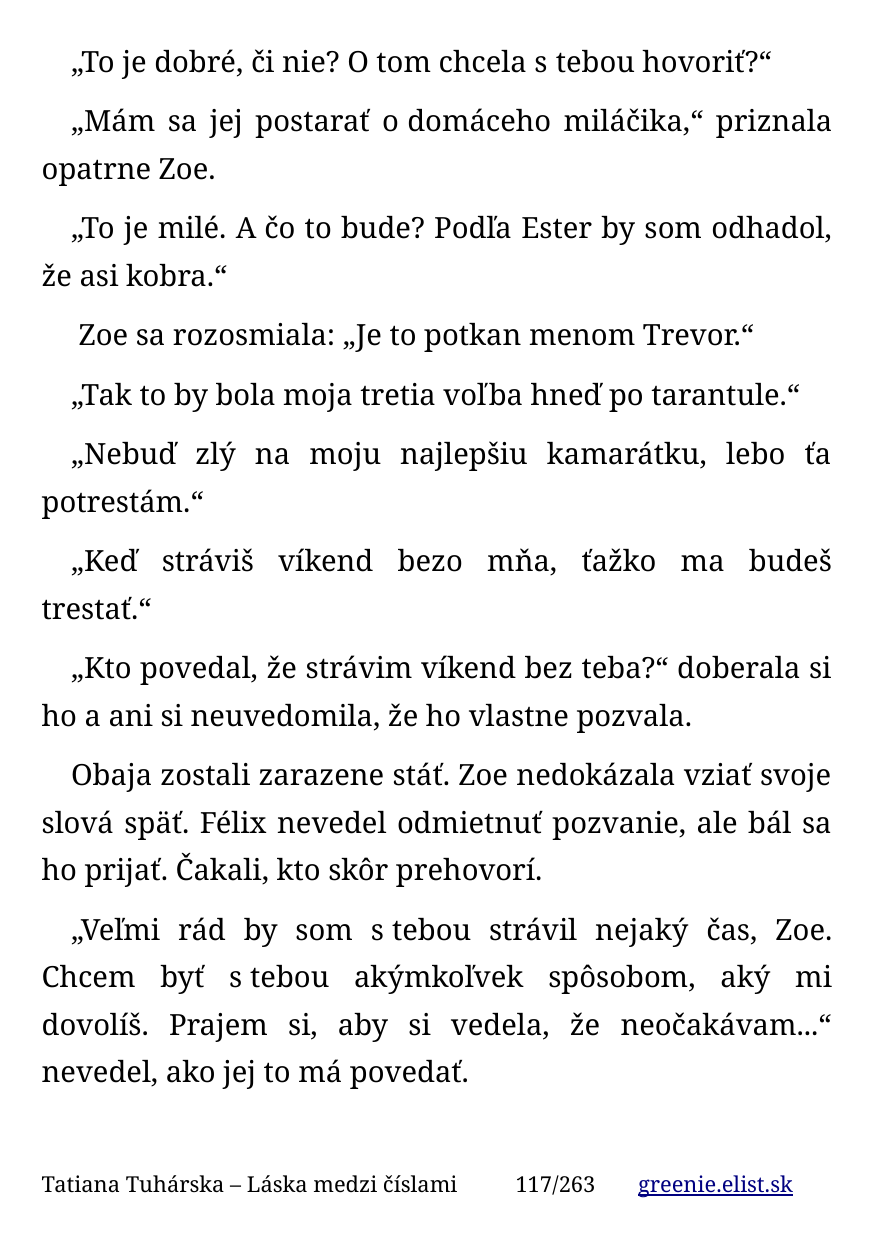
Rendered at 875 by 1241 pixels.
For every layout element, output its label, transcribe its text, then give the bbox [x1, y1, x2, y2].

text Zoe sa rozosmiala: „Je to potkan menom Trevor.“ [41, 315, 833, 354]
text „Keď stráviš víkend bezo mňa, ťažko ma budeš trestať.“ [41, 540, 833, 628]
text „Veľmi rád by som s tebou strávil nejaký čas, Zoe. Chcem byť s tebou akýmkoľvek spôsobom, aký mi dovolíš. Prajem si, aby si vedela, že neočakávam...“ nevedel, ako jej to má povedať. [41, 909, 833, 1091]
text „Nebuď zlý na moju najlepšiu kamarátku, lebo ťa potrestám.“ [41, 433, 833, 521]
text „To je dobré, či nie? O tom chcela s tebou hovoriť?“ [41, 41, 833, 81]
text „Mám sa jej postarať o domáceho miláčika,“ priznala opatrne Zoe. [41, 101, 833, 188]
text Obaja zostali zarazene stáť. Zoe nedokázala vziať svoje slová späť. Félix nevedel odmietnuť pozvanie, ale bál sa ho prijať. Čakali, kto skôr prehovorí. [41, 754, 833, 889]
text „Tak to by bola moja tretia voľba hneď po tarantule.“ [41, 374, 833, 414]
text „To je milé. A čo to bude? Podľa Ester by som odhadol, že asi kobra.“ [41, 208, 833, 295]
text „Kto povedal, že strávim víkend bez teba?“ doberala si ho a ani si neuvedomila, že ho vlastne pozvala. [41, 647, 833, 735]
